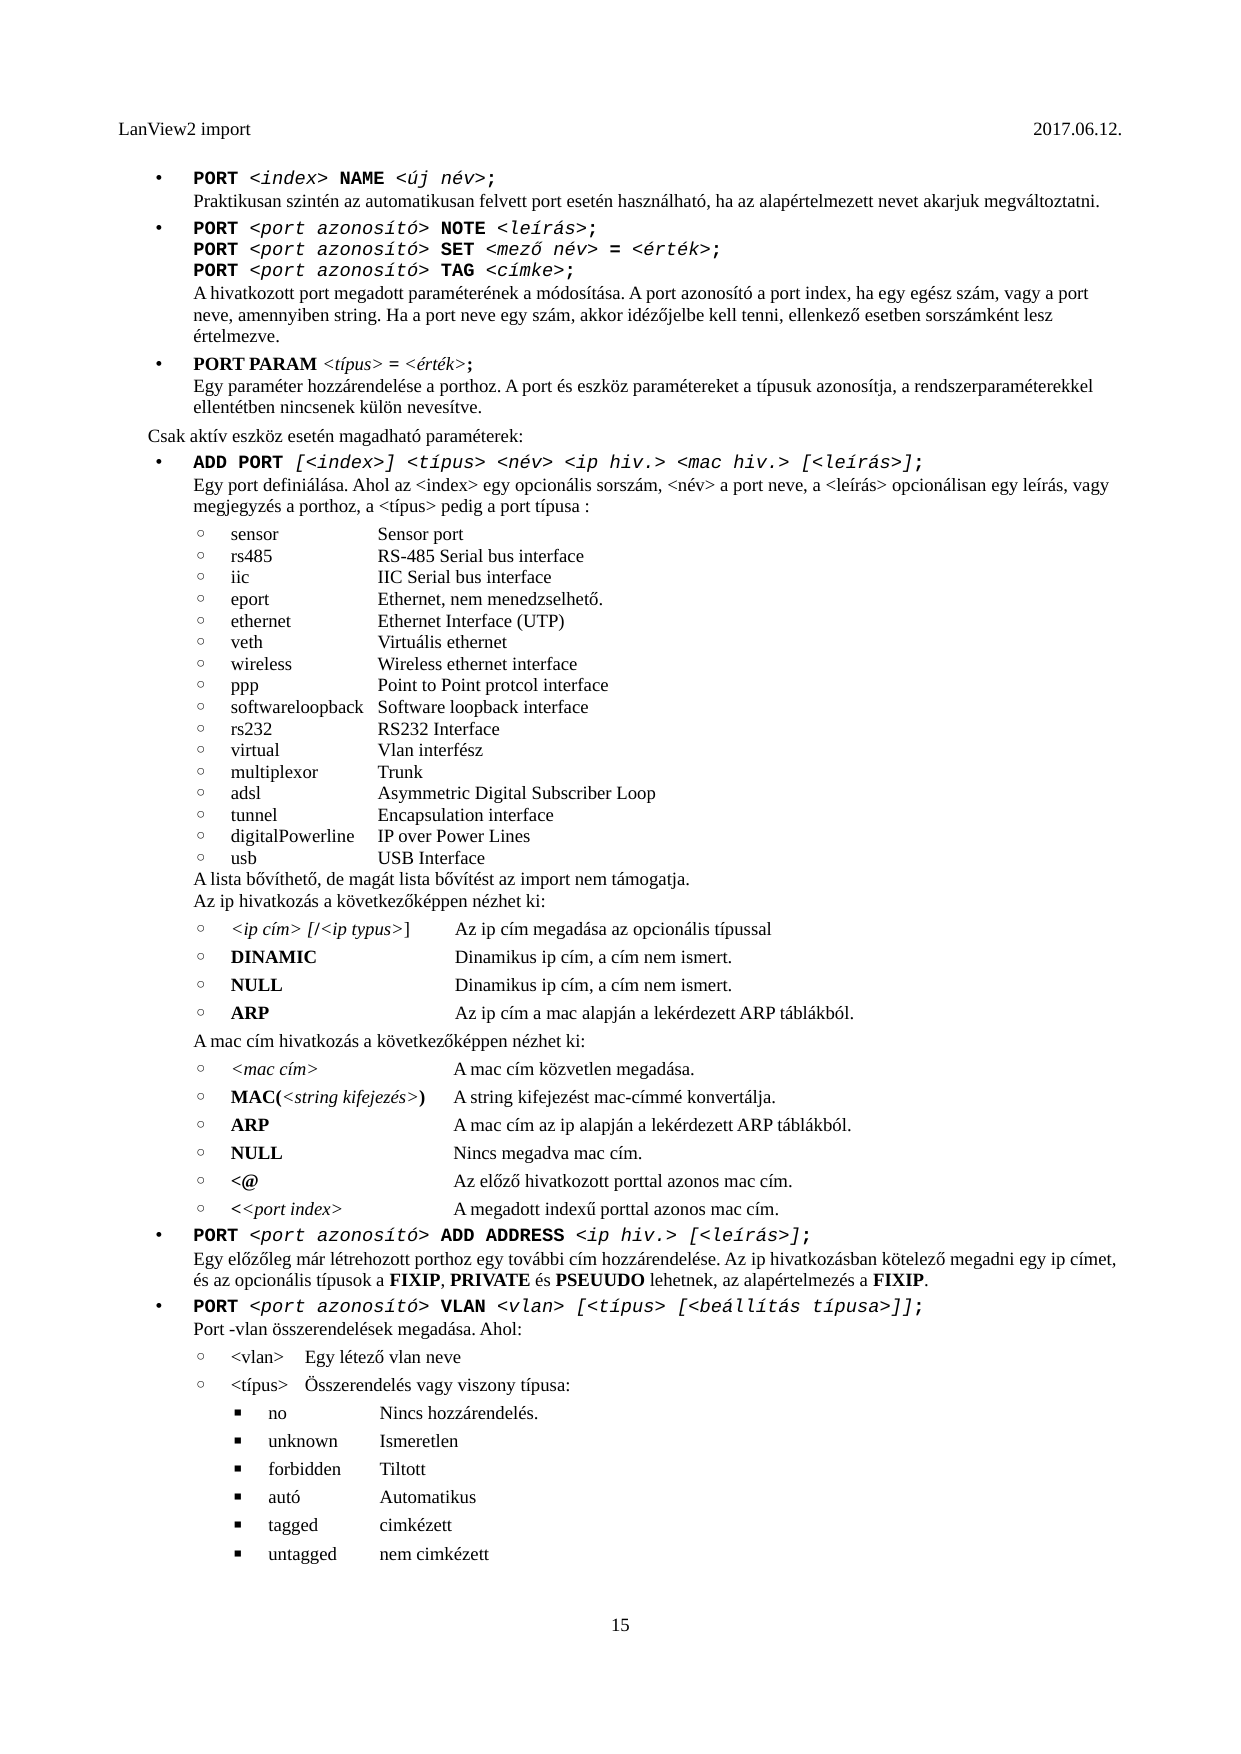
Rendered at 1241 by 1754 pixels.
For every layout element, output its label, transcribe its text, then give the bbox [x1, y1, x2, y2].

list iic IIC Serial bus interface [193, 566, 1122, 588]
list ppp Point to Point protcol interface [193, 674, 1122, 696]
list PORT PARAM <típus> = <érték>; Egy paraméter hozzárendelése a porthoz. A port és eszköz paramétereket a típusuk azonosítja, a rendszerparaméterekkel ellentétben nincsenek külön nevesítve. [156, 353, 1122, 418]
list virtual Vlan interfész [193, 739, 1122, 761]
list adsl Asymmetric Digital Subscriber Loop [193, 782, 1122, 804]
list A mac cím hivatkozás a következőképpen nézhet ki: [156, 1030, 1122, 1052]
list softwareloopback Software loopback interface [193, 696, 1122, 717]
list veth Virtuális ethernet [193, 631, 1122, 653]
list <mac cím> A mac cím közvetlen megadása. [193, 1058, 1122, 1079]
list sensor Sensor port [193, 523, 1122, 545]
list wireless Wireless ethernet interface [193, 653, 1122, 674]
list PORT <port azonosító> NOTE <leírás>; PORT <port azonosító> SET <mező név> = <érték>; PORT <port azonosító> TAG <címke>; A hivatkozott port megadott paraméterének a módosítása. A port azonosító a port index, ha egy egész szám, vagy a port neve, amennyiben string. Ha a port neve egy szám, akkor idézőjelbe kell tenni, ellenkező esetben sorszámként lesz értelmezve. [156, 218, 1122, 347]
list ARP Az ip cím a mac alapján a lekérdezett ARP táblákból. [193, 1002, 1122, 1023]
list eport Ethernet, nem menedzselhető. [193, 588, 1122, 609]
list A lista bővíthető, de magát lista bővítést az import nem támogatja. Az ip hivatkozás a következőképpen nézhet ki: [156, 868, 1122, 911]
list NULL Nincs megadva mac cím. [193, 1142, 1122, 1164]
list DINAMIC Dinamikus ip cím, a cím nem ismert. [193, 946, 1122, 967]
list <@ Az előző hivatkozott porttal azonos mac cím. [193, 1170, 1122, 1192]
list tagged cimkézett [231, 1514, 1122, 1536]
list ADD PORT [<index>] <típus> <név> <ip hiv.> <mac hiv.> [<leírás>]; Egy port definiálása. Ahol az <index> egy opcionális sorszám, <név> a port neve, a <leírás> opcionálisan egy leírás, vagy megjegyzés a porthoz, a <típus> pedig a port típusa : [156, 452, 1122, 517]
list usb USB Interface [193, 847, 1122, 868]
text Csak aktív eszköz esetén magadható paraméterek: [118, 424, 1122, 446]
list PORT <index> NAME <új név>; Praktikusan szintén az automatikusan felvett port esetén használható, ha az alapértelmezett nevet akarjuk megváltoztatni. [156, 169, 1122, 212]
list digitalPowerline IP over Power Lines [193, 825, 1122, 847]
list ARP A mac cím az ip alapján a lekérdezett ARP táblákból. [193, 1114, 1122, 1136]
list PORT <port azonosító> VLAN <vlan> [<típus> [<beállítás típusa>]]; Port -vlan összerendelések megadása. Ahol: [156, 1297, 1122, 1340]
list rs485 RS-485 Serial bus interface [193, 545, 1122, 566]
list MAC(<string kifejezés>) A string kifejezést mac-címmé konvertálja. [193, 1086, 1122, 1108]
list rs232 RS232 Interface [193, 717, 1122, 739]
list <<port index> A megadott indexű porttal azonos mac cím. [193, 1198, 1122, 1220]
list tunnel Encapsulation interface [193, 804, 1122, 825]
list forbidden Tiltott [231, 1458, 1122, 1480]
list multiplexor Trunk [193, 761, 1122, 782]
list NULL Dinamikus ip cím, a cím nem ismert. [193, 974, 1122, 996]
list no Nincs hozzárendelés. [231, 1402, 1122, 1424]
list <vlan> Egy létező vlan neve [193, 1346, 1122, 1368]
list ethernet Ethernet Interface (UTP) [193, 609, 1122, 631]
list untagged nem cimkézett [231, 1542, 1122, 1564]
list autó Automatikus [231, 1486, 1122, 1508]
list <típus> Összerendelés vagy viszony típusa: [193, 1374, 1122, 1396]
list <ip cím> [/<ip typus>] Az ip cím megadása az opcionális típussal [193, 918, 1122, 939]
list unknown Ismeretlen [231, 1430, 1122, 1452]
list PORT <port azonosító> ADD ADDRESS <ip hiv.> [<leírás>]; Egy előzőleg már létrehozott porthoz egy további cím hozzárendelése. Az ip hivatkozásban kötelező megadni egy ip címet, és az opcionális típusok a FIXIP, PRIVATE és PSEUUDO lehetnek, az alapértelmezés a FIXIP. [156, 1226, 1122, 1291]
